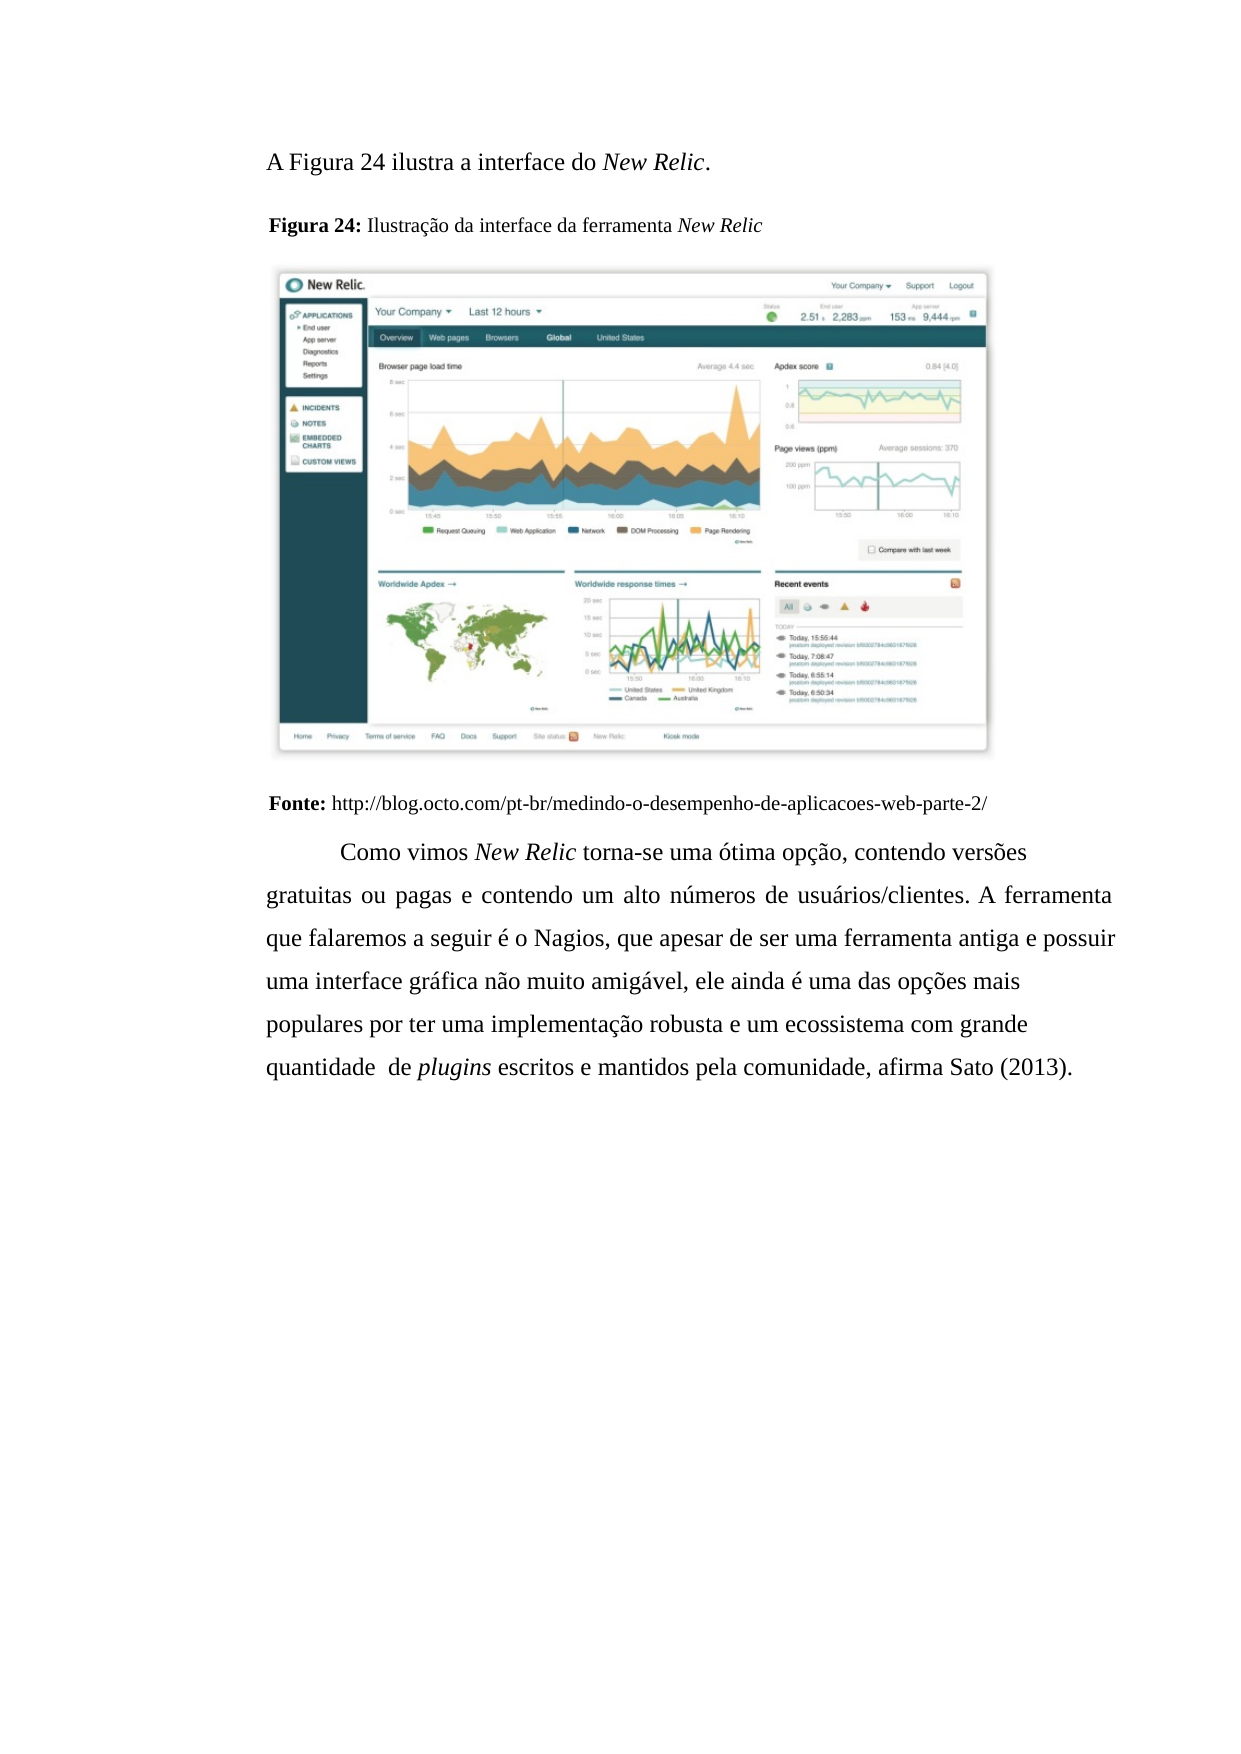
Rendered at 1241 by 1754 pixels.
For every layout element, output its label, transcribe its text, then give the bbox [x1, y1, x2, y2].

text Fonte: http://blog.octo.com/pt-br/medindo-o-desempenho-de-aplicacoes-web-parte-2/ [268, 791, 999, 815]
picture [268, 262, 1000, 791]
text Figura 24: Ilustração da interface da ferramenta New Relic [268, 213, 999, 237]
text Como vimos New Relic torna-se uma ótima opção, contendo versões gratuitas ou pagas e contendo um alto números de usuários/clientes. A ferramenta que falaremos a seguir é o Nagios, que apesar de ser uma ferramenta antiga e possuir uma interface gráfica não muito amigável, ele ainda é uma das opções mais populares por ter uma implementação robusta e um ecossistema com grande quantidade de plugins escritos e mantidos pela comunidade, afirma Sato (2013). [118, 837, 1122, 1081]
text A Figura 24 ilustra a interface do New Relic. [118, 147, 1122, 176]
